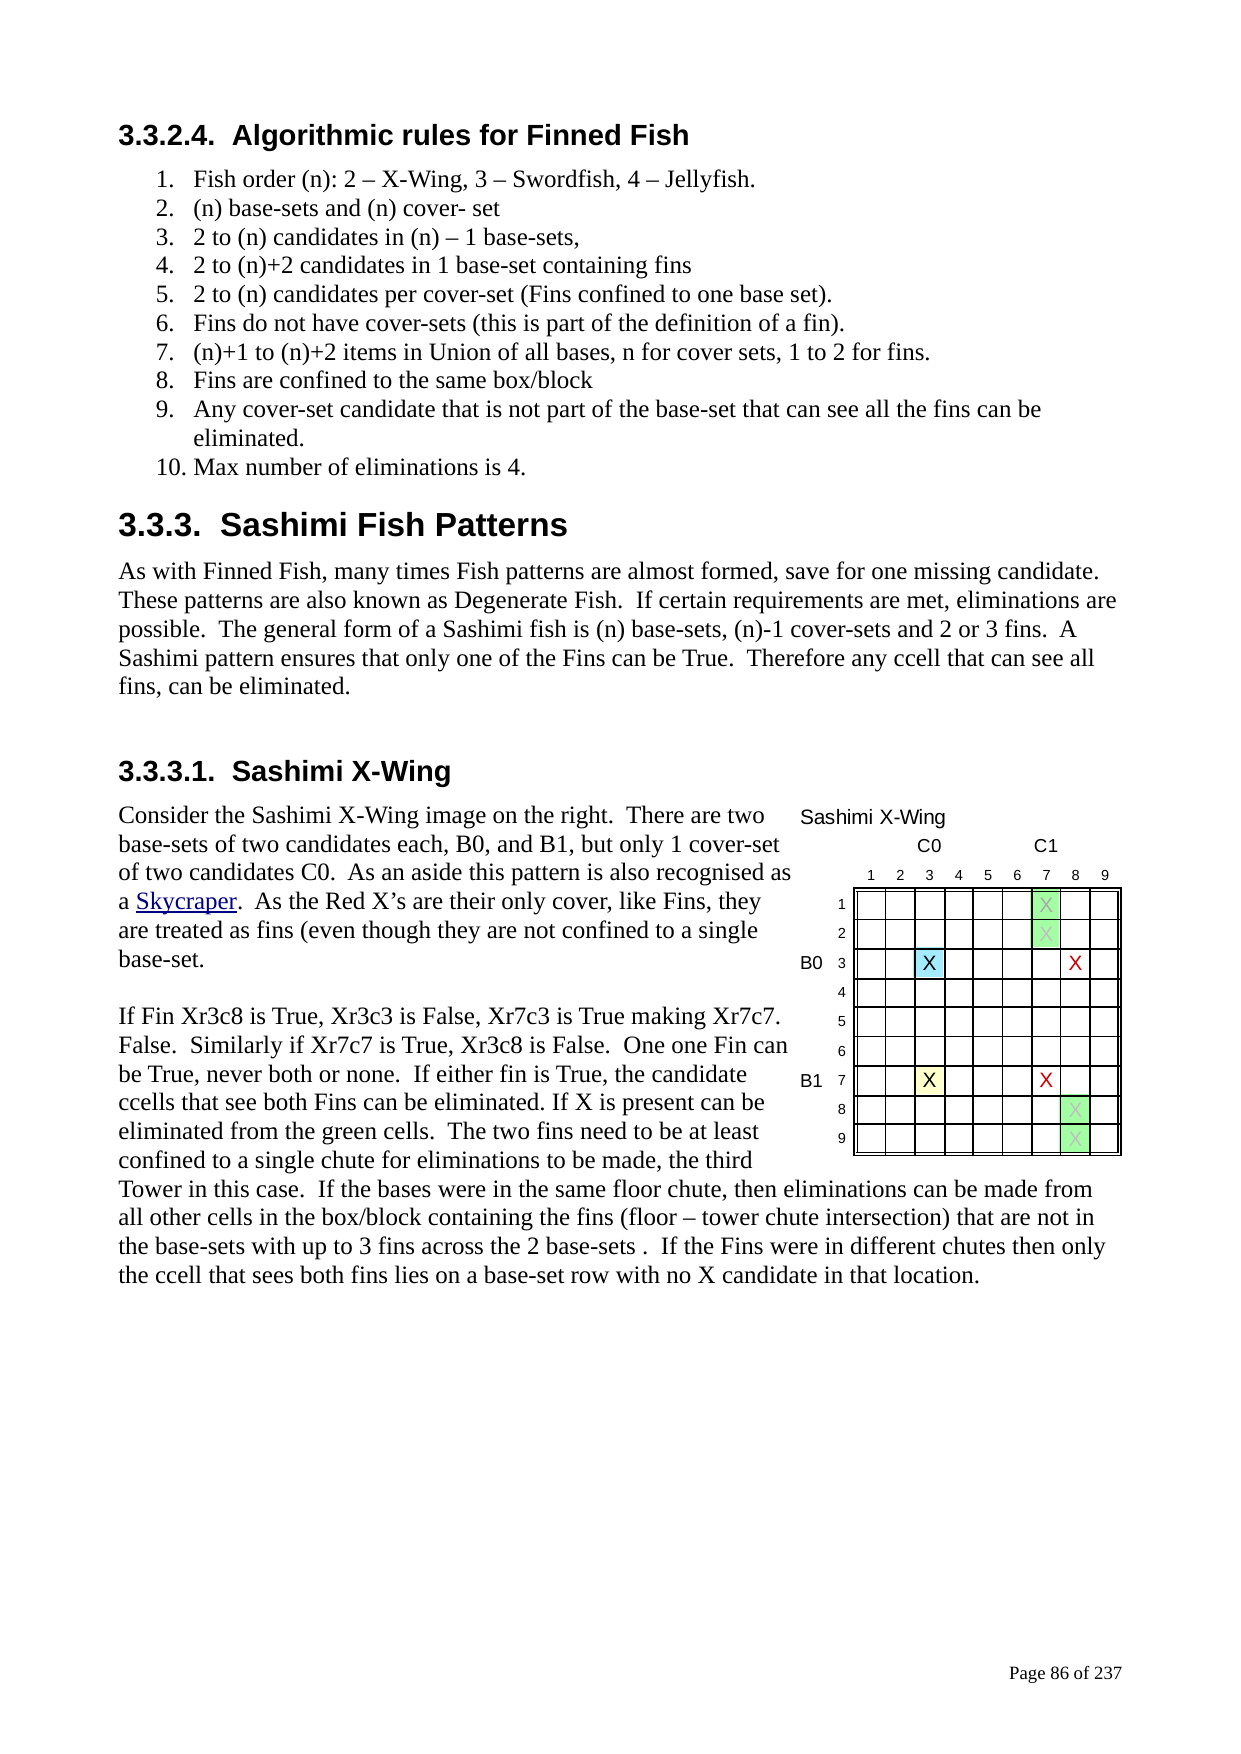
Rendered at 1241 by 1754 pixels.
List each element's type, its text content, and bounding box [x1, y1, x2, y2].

text As with Finned Fish, many times Fish patterns are almost formed, save for one missing candidate. These patterns are also known as Degenerate Fish. If certain requirements are met, eliminations are possible. The general form of a Sashimi fish is (n) base-sets, (n)-1 cover-sets and 2 or 3 fins. A Sashimi pattern ensures that only one of the Fins can be True. Therefore any ccell that can see all fins, can be eliminated. [118, 556, 1122, 700]
list Any cover-set candidate that is not part of the base-set that can see all the fins can be eliminated. [156, 394, 1122, 452]
list (n)+1 to (n)+2 items in Union of all bases, n for cover sets, 1 to 2 for fins. [156, 337, 1122, 365]
list Max number of eliminations is 4. [156, 452, 1122, 480]
subtitle Sashimi Fish Patterns [118, 505, 1122, 544]
text Consider the Sashimi X-Wing image on the right. There are two base-sets of two candidates each, B0, and B1, but only 1 cover-set of two candidates C0. As an aside this pattern is also recognised as a Skycraper. As the Red X’s are their only cover, like Fins, they are treated as fins (even though they are not confined to a single base-set. [118, 800, 1122, 972]
list Fins do not have cover-sets (this is part of the definition of a fin). [156, 308, 1122, 337]
list 2 to (n) candidates per cover-set (Fins confined to one base set). [156, 279, 1122, 308]
subtitle Sashimi X-Wing [118, 754, 1122, 787]
list 2 to (n) candidates in (n) – 1 base-sets, [156, 222, 1122, 250]
subtitle Algorithmic rules for Finned Fish [118, 118, 1122, 152]
list Fish order (n): 2 – X-Wing, 3 – Swordfish, 4 – Jellyfish. [156, 164, 1122, 193]
list (n) base-sets and (n) cover- set [156, 193, 1122, 222]
text If Fin Xr3c8 is True, Xr3c3 is False, Xr7c3 is True making Xr7c7. False. Similarly if Xr7c7 is True, Xr3c8 is False. One one Fin can be True, never both or none. If either fin is True, the candidate ccells that see both Fins can be eliminated. If X is present can be eliminated from the green cells. The two fins need to be at least confined to a single chute for eliminations to be made, the third Tower in this case. If the bases were in the same floor chute, then eliminations can be made from all other cells in the box/block containing the fins (floor – tower chute intersection) that are not in the base-sets with up to 3 fins across the 2 base-sets . If the Fins were in different chutes then only the ccell that sees both fins lies on a base-set row with no X candidate in that location. [118, 1001, 1122, 1289]
list Fins are confined to the same box/block [156, 365, 1122, 394]
list 2 to (n)+2 candidates in 1 base-set containing fins [156, 250, 1122, 279]
